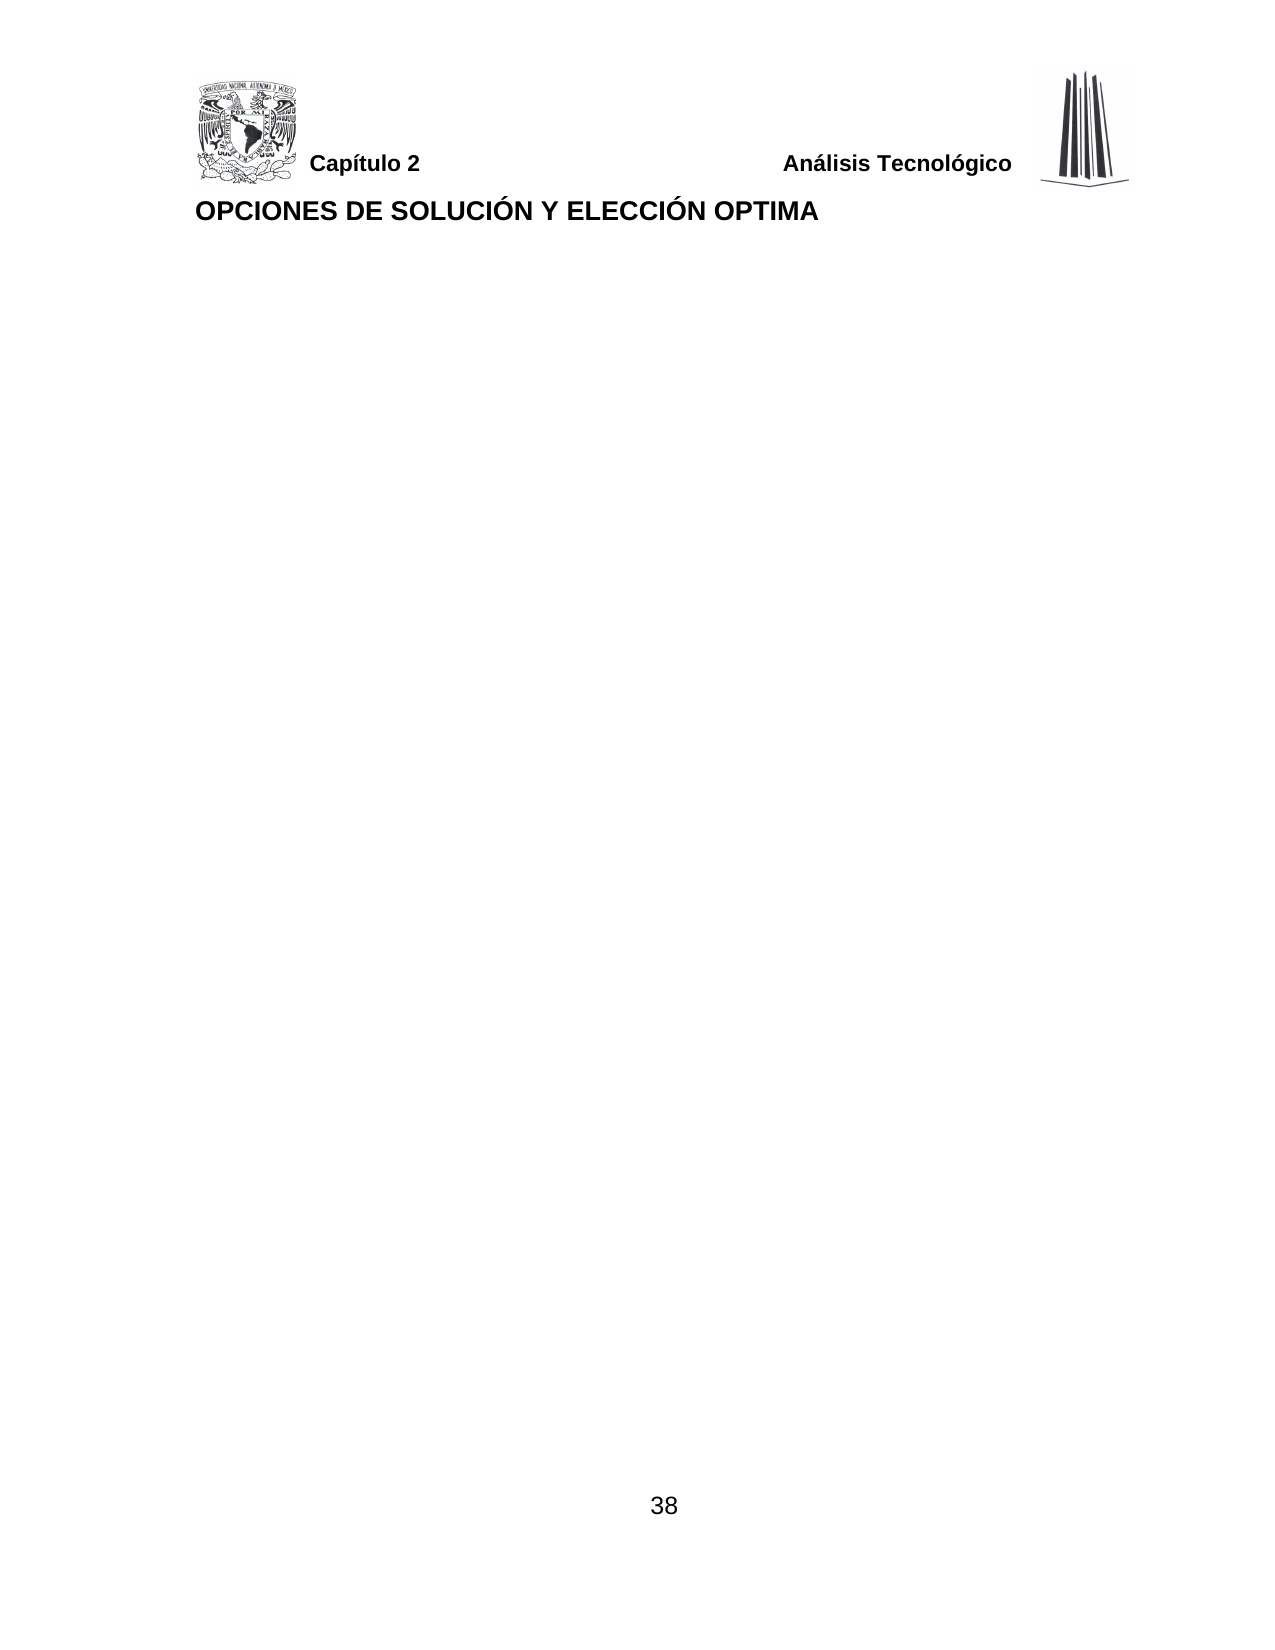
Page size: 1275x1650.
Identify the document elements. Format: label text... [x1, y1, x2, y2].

text OPCIONES DE SOLUCIÓN Y ELECCIÓN OPTIMA [195, 195, 1133, 226]
picture [1034, 65, 1136, 193]
